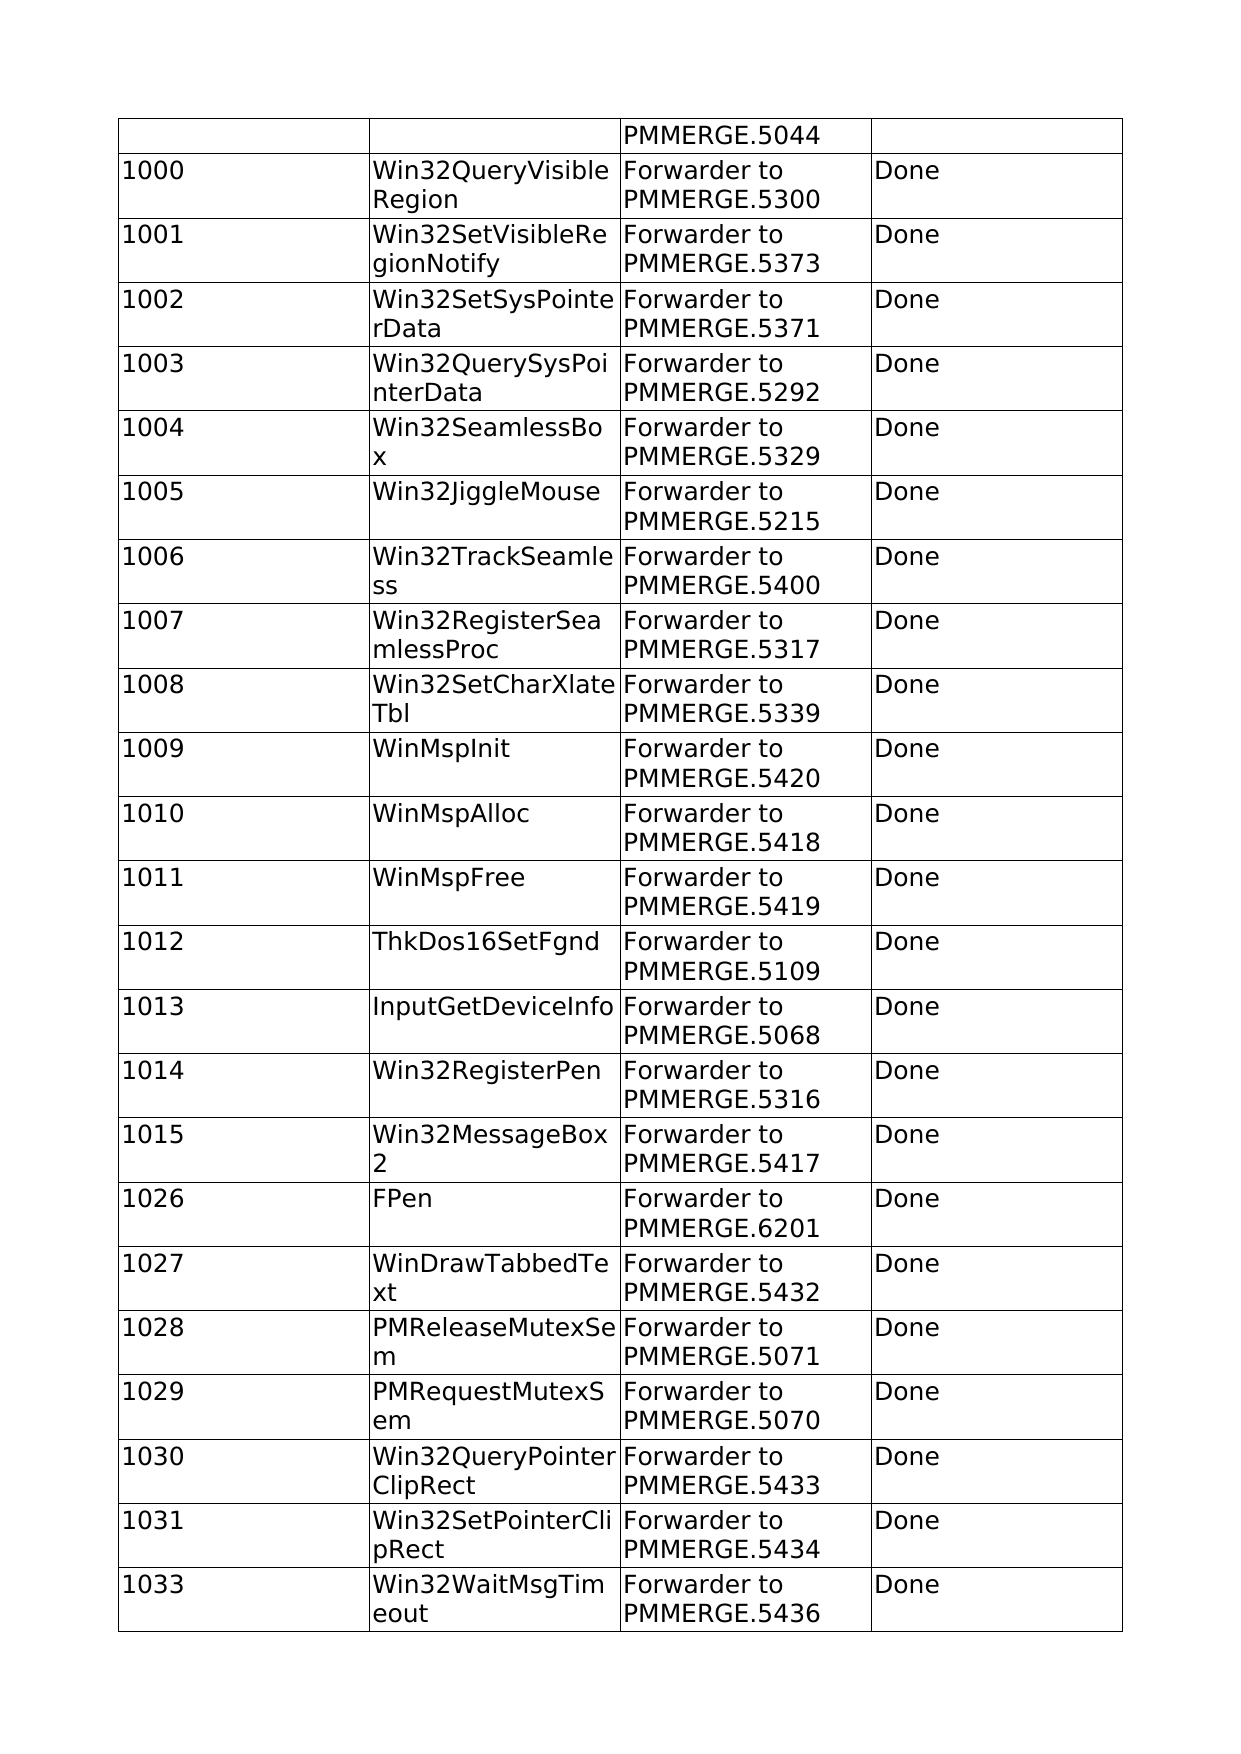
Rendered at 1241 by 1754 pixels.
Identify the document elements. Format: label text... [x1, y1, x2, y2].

table_cell 1006 [119, 540, 369, 603]
table_cell Win32WaitMsgTimeout [370, 1568, 620, 1631]
table_cell Forwarder to PMMERGE.5436 [621, 1568, 871, 1631]
table_cell [370, 119, 620, 153]
table_cell 1013 [119, 990, 369, 1053]
table_cell 1003 [119, 347, 369, 410]
table_cell ThkDos16SetFgnd [370, 926, 620, 989]
table_cell 1028 [119, 1311, 369, 1374]
table_cell Done [872, 411, 1122, 474]
table_cell Done [872, 669, 1122, 732]
table_cell Done [872, 861, 1122, 924]
table_cell Win32QuerySysPointerData [370, 347, 620, 410]
table_cell 1002 [119, 283, 369, 346]
table_cell Win32TrackSeamless [370, 540, 620, 603]
table_cell 1031 [119, 1504, 369, 1567]
table_cell Done [872, 733, 1122, 796]
table_cell Done [872, 1054, 1122, 1117]
table_cell Done [872, 476, 1122, 539]
table_cell Forwarder to PMMERGE.5068 [621, 990, 871, 1053]
table_cell Forwarder to PMMERGE.5339 [621, 669, 871, 732]
table_cell Done [872, 1311, 1122, 1374]
table_cell Done [872, 283, 1122, 346]
table_cell 1009 [119, 733, 369, 796]
table_cell 1029 [119, 1375, 369, 1439]
table_cell Forwarder to PMMERGE.5316 [621, 1054, 871, 1117]
table_cell Win32SetSysPointerData [370, 283, 620, 346]
table_cell Done [872, 1440, 1122, 1503]
table_cell Forwarder to PMMERGE.5292 [621, 347, 871, 410]
table_cell 1030 [119, 1440, 369, 1503]
table_cell Forwarder to PMMERGE.5432 [621, 1247, 871, 1310]
table_cell Win32SeamlessBox [370, 411, 620, 474]
table_cell Win32RegisterSeamlessProc [370, 604, 620, 667]
table_cell 1012 [119, 926, 369, 989]
table_cell 1014 [119, 1054, 369, 1117]
table_cell Done [872, 797, 1122, 860]
table_cell WinMspAlloc [370, 797, 620, 860]
table_cell Forwarder to PMMERGE.6201 [621, 1183, 871, 1246]
table_cell 1011 [119, 861, 369, 924]
table_cell PMReleaseMutexSem [370, 1311, 620, 1374]
table_cell Forwarder to PMMERGE.5433 [621, 1440, 871, 1503]
table_cell Win32QueryPointerClipRect [370, 1440, 620, 1503]
table_cell Forwarder to PMMERGE.5371 [621, 283, 871, 346]
table_cell Done [872, 1247, 1122, 1310]
table_cell Done [872, 1118, 1122, 1182]
table_cell Done [872, 1375, 1122, 1439]
table_cell 1007 [119, 604, 369, 667]
table_cell InputGetDeviceInfo [370, 990, 620, 1053]
table_cell Win32QueryVisibleRegion [370, 154, 620, 217]
table_cell 1004 [119, 411, 369, 474]
table_cell 1001 [119, 219, 369, 282]
table_cell Done [872, 347, 1122, 410]
table_cell Forwarder to PMMERGE.5419 [621, 861, 871, 924]
table_cell 1015 [119, 1118, 369, 1182]
table_cell Forwarder to PMMERGE.5400 [621, 540, 871, 603]
table_cell Forwarder to PMMERGE.5434 [621, 1504, 871, 1567]
table_cell 1033 [119, 1568, 369, 1631]
table_cell Done [872, 990, 1122, 1053]
table_cell 1008 [119, 669, 369, 732]
table_cell Done [872, 1568, 1122, 1631]
table_cell Forwarder to PMMERGE.5373 [621, 219, 871, 282]
table_cell Done [872, 219, 1122, 282]
table_cell Forwarder to PMMERGE.5317 [621, 604, 871, 667]
table_cell PMRequestMutexSem [370, 1375, 620, 1439]
table_cell 1026 [119, 1183, 369, 1246]
table_cell Win32RegisterPen [370, 1054, 620, 1117]
table_cell Forwarder to PMMERGE.5329 [621, 411, 871, 474]
table_cell Forwarder to PMMERGE.5215 [621, 476, 871, 539]
table_cell 1027 [119, 1247, 369, 1310]
table_cell [119, 119, 369, 153]
table_cell FPen [370, 1183, 620, 1246]
table_cell Win32SetPointerClipRect [370, 1504, 620, 1567]
table_cell [872, 119, 1122, 153]
table_cell Forwarder to PMMERGE.5109 [621, 926, 871, 989]
table_cell Forwarder to PMMERGE.5420 [621, 733, 871, 796]
table_cell Done [872, 1183, 1122, 1246]
table_cell Forwarder to PMMERGE.5417 [621, 1118, 871, 1182]
table_cell Forwarder to PMMERGE.5071 [621, 1311, 871, 1374]
table_cell 1010 [119, 797, 369, 860]
table_cell WinMspInit [370, 733, 620, 796]
table_cell PMMERGE.5044 [621, 119, 871, 153]
table_cell Done [872, 540, 1122, 603]
table_cell Done [872, 1504, 1122, 1567]
table_cell WinMspFree [370, 861, 620, 924]
table_cell Done [872, 926, 1122, 989]
table_cell Win32JiggleMouse [370, 476, 620, 539]
table_cell Win32SetVisibleRegionNotify [370, 219, 620, 282]
table_cell 1005 [119, 476, 369, 539]
table_cell Forwarder to PMMERGE.5300 [621, 154, 871, 217]
table_cell Win32SetCharXlateTbl [370, 669, 620, 732]
table_cell Win32MessageBox2 [370, 1118, 620, 1182]
table_cell Forwarder to PMMERGE.5418 [621, 797, 871, 860]
table_cell Done [872, 604, 1122, 667]
table_cell Done [872, 154, 1122, 217]
table_cell WinDrawTabbedText [370, 1247, 620, 1310]
table_cell Forwarder to PMMERGE.5070 [621, 1375, 871, 1439]
table_cell 1000 [119, 154, 369, 217]
